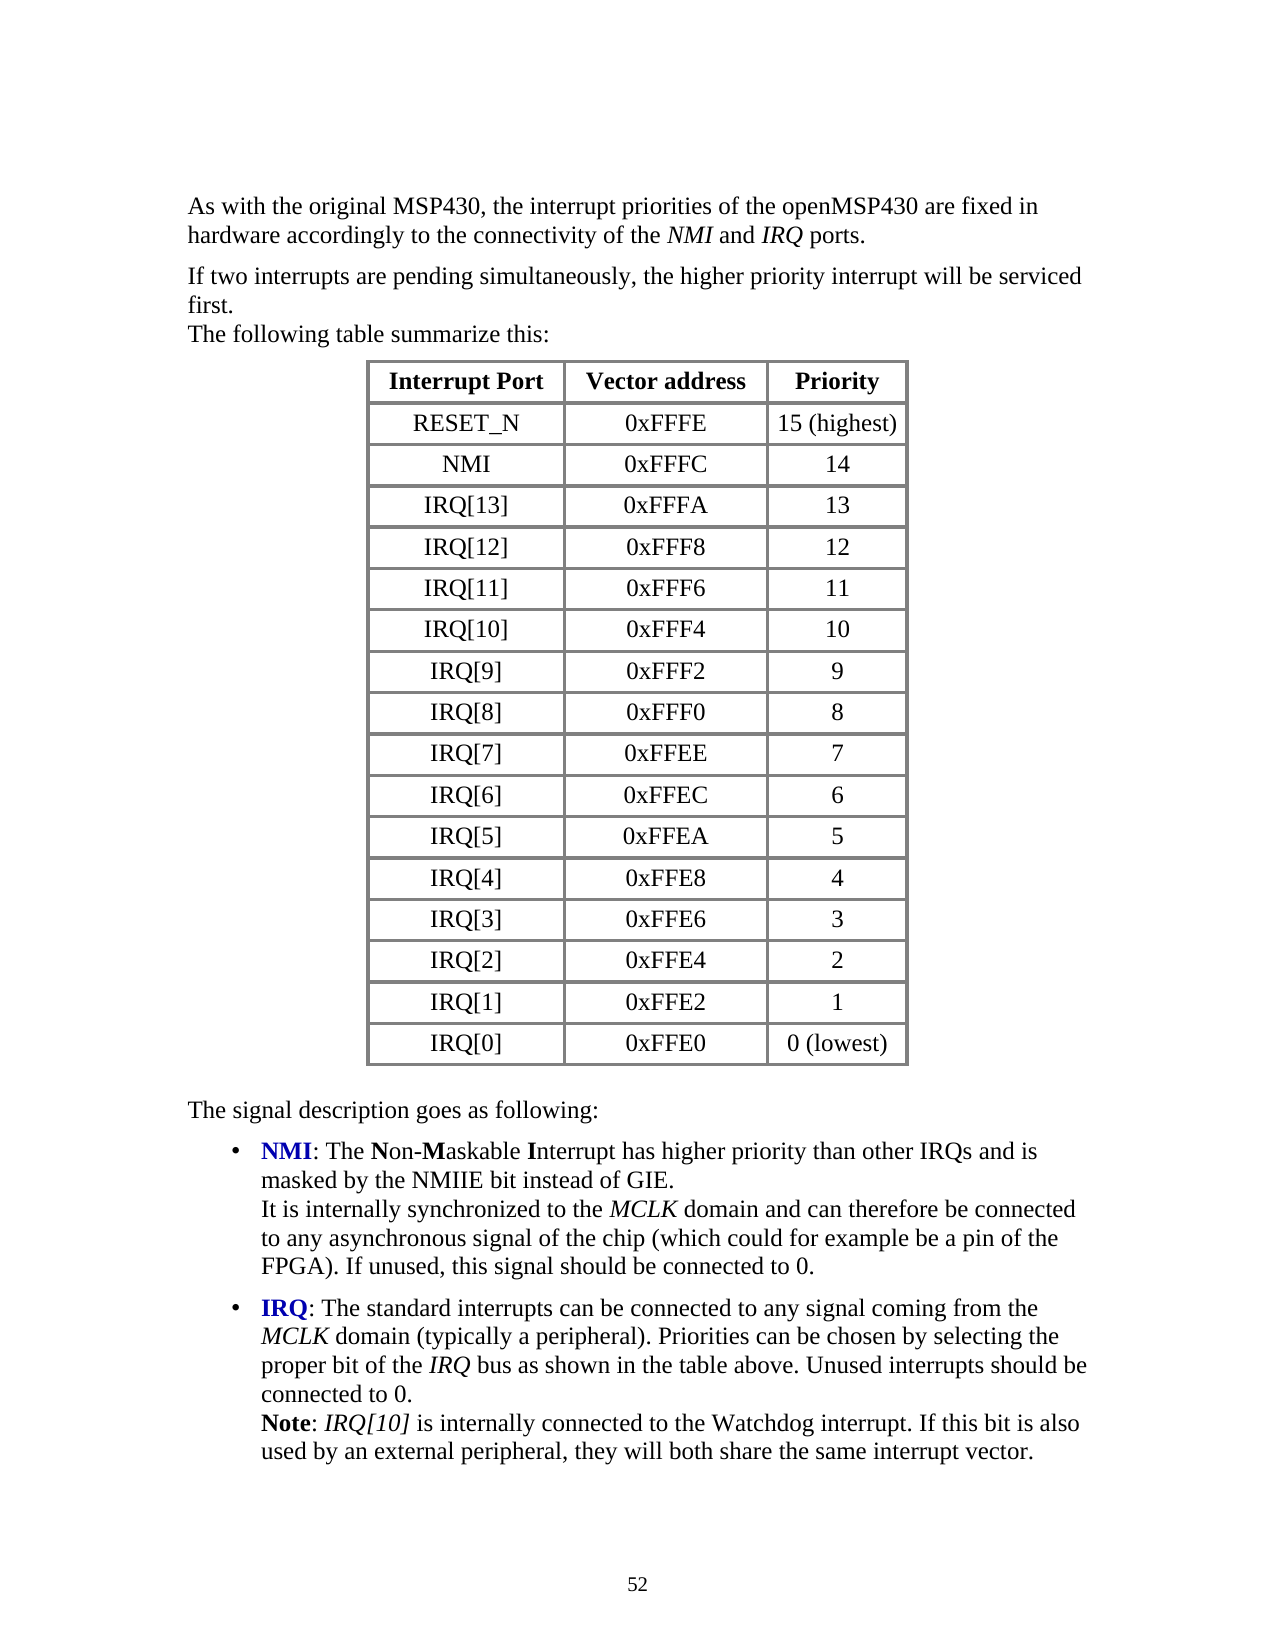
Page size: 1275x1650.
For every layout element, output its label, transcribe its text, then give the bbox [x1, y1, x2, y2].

table_header Vector address [566, 363, 766, 401]
table_cell 0xFFFE [566, 405, 766, 443]
table_cell 0xFFE6 [566, 901, 766, 939]
table_cell IRQ[0] [370, 1025, 563, 1063]
table_cell 1 [769, 984, 905, 1022]
table_cell IRQ[5] [370, 818, 563, 856]
table_cell 9 [769, 653, 905, 691]
table_cell 0xFFF2 [566, 653, 766, 691]
table_cell 6 [769, 777, 905, 815]
table_cell 0xFFF0 [566, 694, 766, 732]
table_cell 0 (lowest) [769, 1025, 905, 1063]
table_cell 0xFFF6 [566, 570, 766, 608]
table_cell 2 [769, 942, 905, 980]
table_cell 0xFFEA [566, 818, 766, 856]
table_cell 5 [769, 818, 905, 856]
text The signal description goes as following: [187, 1066, 1088, 1124]
table_header Interrupt Port [370, 363, 563, 401]
table_cell 14 [769, 446, 905, 484]
table_cell 10 [769, 611, 905, 649]
table_cell 13 [769, 488, 905, 525]
table_cell IRQ[13] [370, 488, 563, 525]
table_cell IRQ[3] [370, 901, 563, 939]
table_cell IRQ[11] [370, 570, 563, 608]
table_cell 0xFFF4 [566, 611, 766, 649]
table_cell 0xFFFC [566, 446, 766, 484]
list IRQ: The standard interrupts can be connected to any signal coming from the MCLK domain (typically a peripheral). Priorities can be chosen by selecting the proper bit of the IRQ bus as shown in the table above. Unused interrupts should be connected to 0. Note: IRQ[10] is internally connected to the Watchdog interrupt. If this bit is also used by an external peripheral, they will both share the same interrupt vector. [231, 1293, 1088, 1465]
table_cell IRQ[7] [370, 736, 563, 773]
table_cell NMI [370, 446, 563, 484]
table_cell 4 [769, 860, 905, 898]
table_cell 15 (highest) [769, 405, 905, 443]
table_cell 7 [769, 736, 905, 773]
table_header Priority [769, 363, 905, 401]
table_cell 8 [769, 694, 905, 732]
text If two interrupts are pending simultaneously, the higher priority interrupt will be serviced first. The following table summarize this: [187, 261, 1088, 347]
table_cell 0xFFEE [566, 736, 766, 773]
table_cell 0xFFF8 [566, 529, 766, 567]
table_cell 0xFFE0 [566, 1025, 766, 1063]
table_cell 12 [769, 529, 905, 567]
table_cell IRQ[4] [370, 860, 563, 898]
table_cell RESET_N [370, 405, 563, 443]
table_cell 0xFFE8 [566, 860, 766, 898]
table_cell 0xFFFA [566, 488, 766, 525]
table_cell IRQ[10] [370, 611, 563, 649]
table_cell 0xFFEC [566, 777, 766, 815]
table_cell 0xFFE4 [566, 942, 766, 980]
table_cell IRQ[6] [370, 777, 563, 815]
text As with the original MSP430, the interrupt priorities of the openMSP430 are fixed in hardware accordingly to the connectivity of the NMI and IRQ ports. [187, 191, 1088, 249]
table_cell IRQ[1] [370, 984, 563, 1022]
table_cell IRQ[8] [370, 694, 563, 732]
table_cell IRQ[12] [370, 529, 563, 567]
table_cell IRQ[2] [370, 942, 563, 980]
list NMI: The Non-Maskable Interrupt has higher priority than other IRQs and is masked by the NMIIE bit instead of GIE. It is internally synchronized to the MCLK domain and can therefore be connected to any asynchronous signal of the chip (which could for example be a pin of the FPGA). If unused, this signal should be connected to 0. [231, 1136, 1088, 1280]
table_cell 11 [769, 570, 905, 608]
table_cell IRQ[9] [370, 653, 563, 691]
table_cell 0xFFE2 [566, 984, 766, 1022]
table_cell 3 [769, 901, 905, 939]
